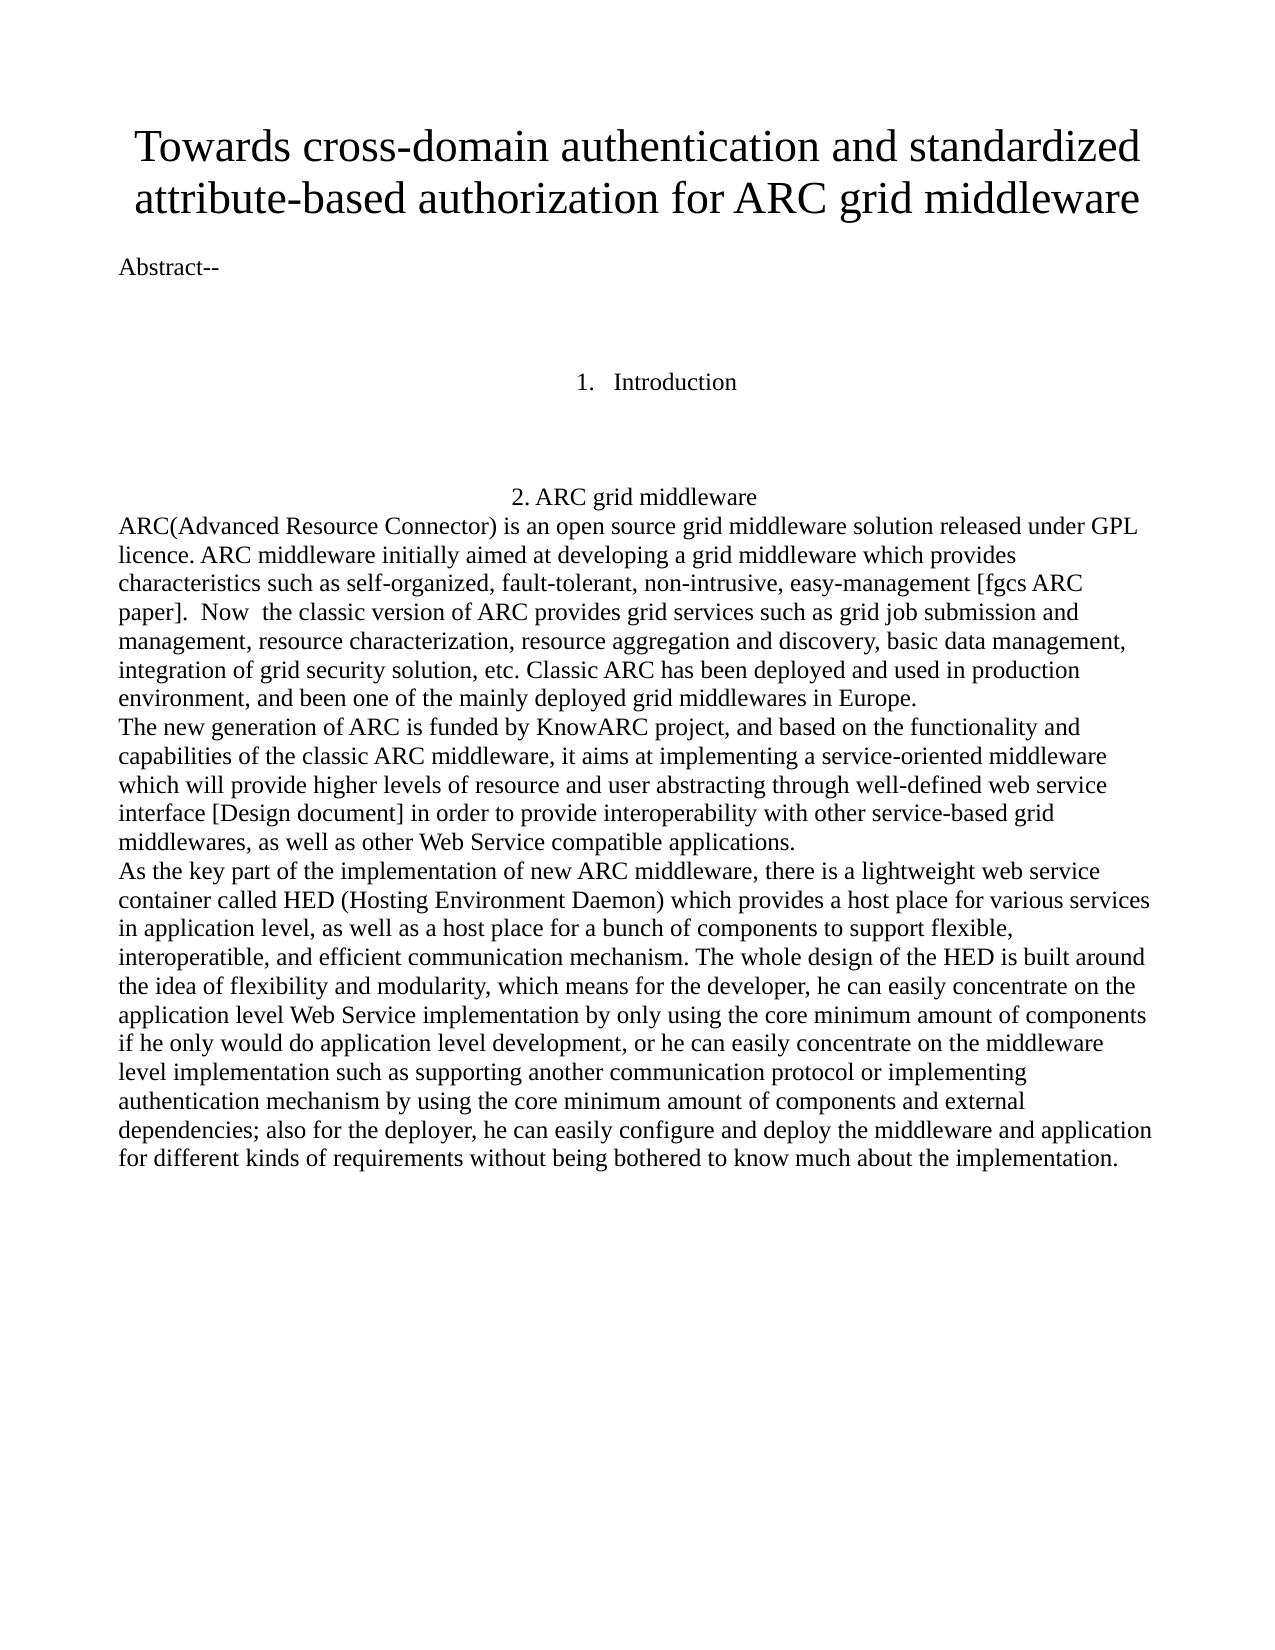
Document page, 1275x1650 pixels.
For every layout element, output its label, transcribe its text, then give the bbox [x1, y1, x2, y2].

text ARC(Advanced Resource Connector) is an open source grid middleware solution released under GPL licence. ARC middleware initially aimed at developing a grid middleware which provides characteristics such as self-organized, fault-tolerant, non-intrusive, easy-management [fgcs ARC paper]. Now the classic version of ARC provides grid services such as grid job submission and management, resource characterization, resource aggregation and discovery, basic data management, integration of grid security solution, etc. Classic ARC has been deployed and used in production environment, and been one of the mainly deployed grid middlewares in Europe. [118, 511, 1157, 712]
text The new generation of ARC is funded by KnowARC project, and based on the functionality and capabilities of the classic ARC middleware, it aims at implementing a service-oriented middleware which will provide higher levels of resource and user abstracting through well-defined web service interface [Design document] in order to provide interoperability with other service-based grid middlewares, as well as other Web Service compatible applications. [118, 712, 1157, 856]
list Introduction [156, 367, 1157, 396]
text Towards cross-domain authentication and standardized attribute-based authorization for ARC grid middleware [118, 118, 1157, 223]
text Abstract-- [118, 252, 1157, 281]
text 2. ARC grid middleware [118, 482, 1157, 511]
text As the key part of the implementation of new ARC middleware, there is a lightweight web service container called HED (Hosting Environment Daemon) which provides a host place for various services in application level, as well as a host place for a bunch of components to support flexible, interoperatible, and efficient communication mechanism. The whole design of the HED is built around the idea of flexibility and modularity, which means for the developer, he can easily concentrate on the application level Web Service implementation by only using the core minimum amount of components if he only would do application level development, or he can easily concentrate on the middleware level implementation such as supporting another communication protocol or implementing authentication mechanism by using the core minimum amount of components and external dependencies; also for the deployer, he can easily configure and deploy the middleware and application for different kinds of requirements without being bothered to know much about the implementation. [118, 856, 1157, 1172]
